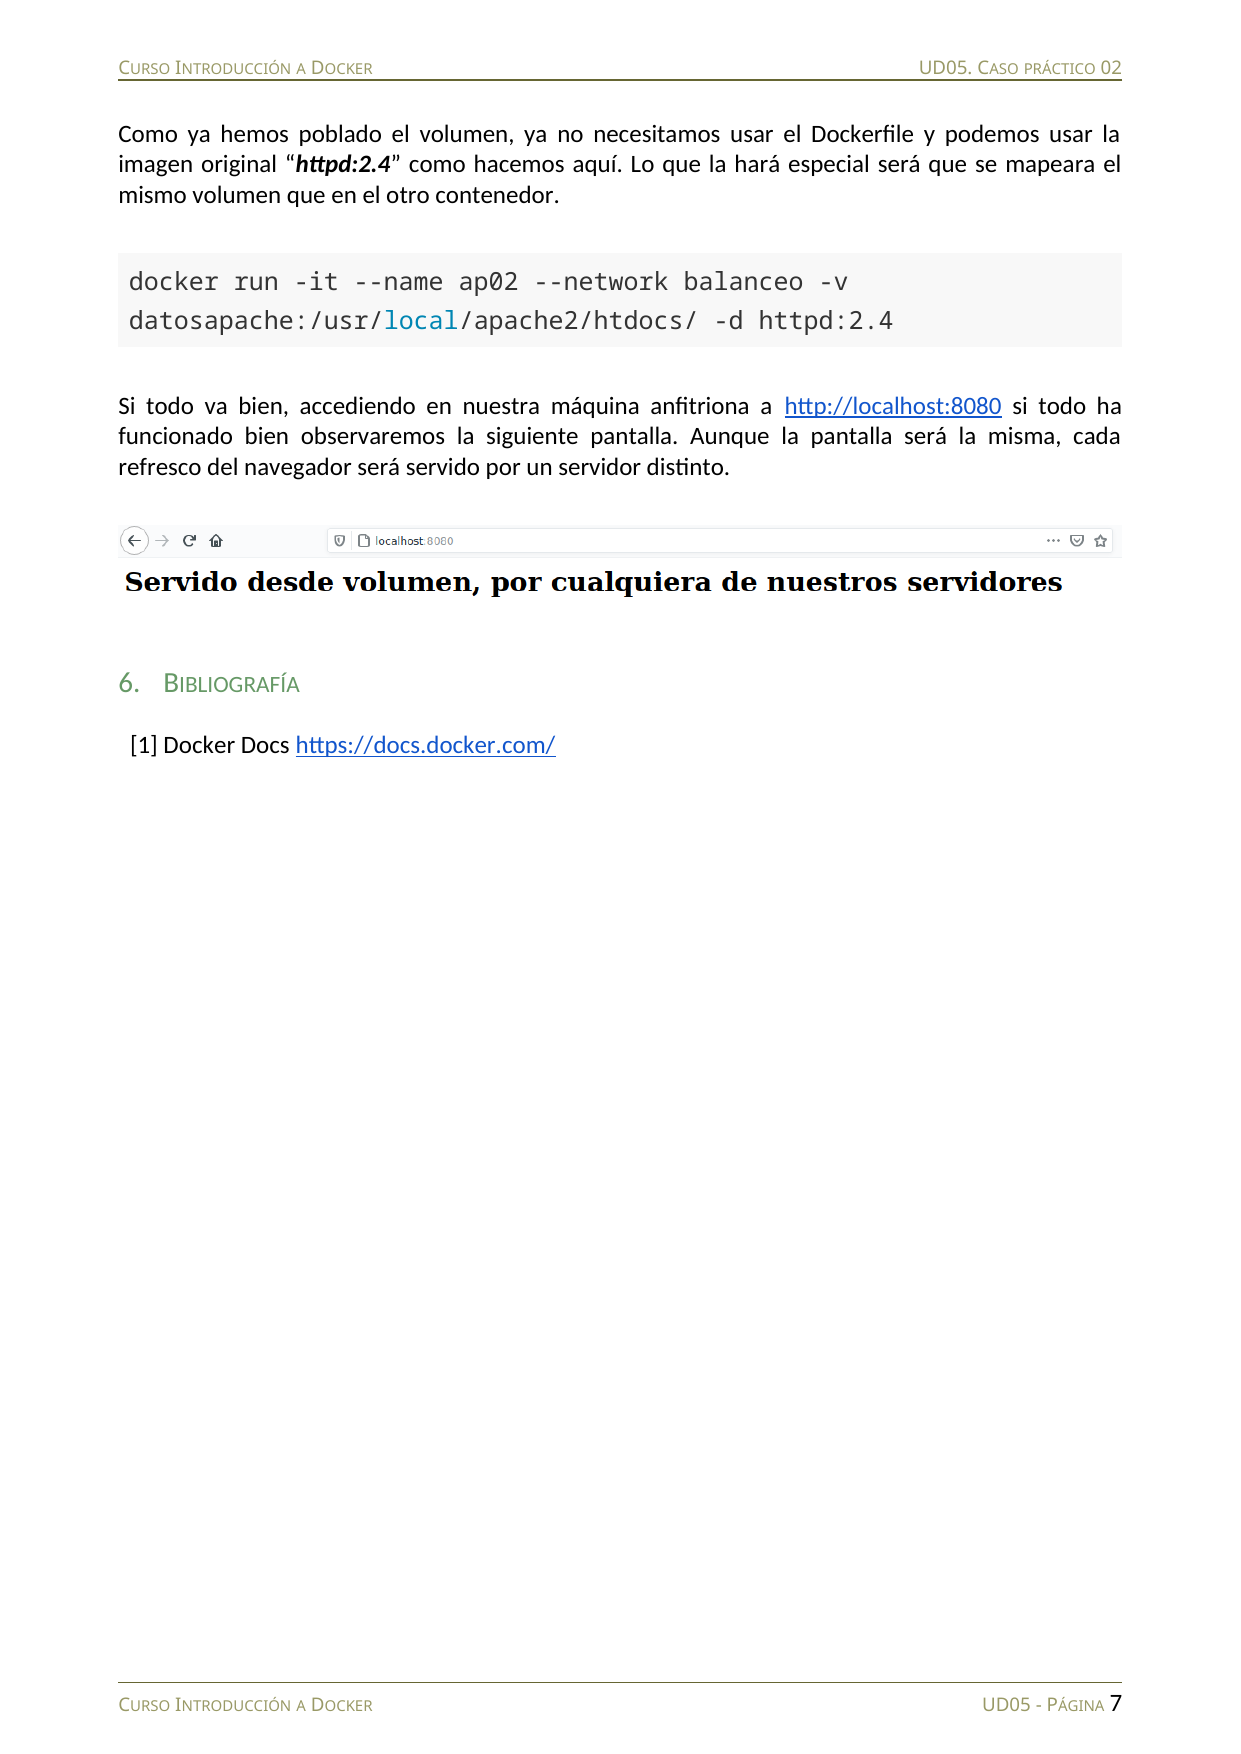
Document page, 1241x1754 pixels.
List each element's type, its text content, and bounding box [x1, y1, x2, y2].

subtitle Bibliografía [118, 664, 1122, 699]
table_header docker run -it --name ap02 --network balanceo -v datosapache:/usr/local/apache2/htdocs/ -d httpd:2.4 [118, 253, 1122, 347]
text Si todo va bien, accediendo en nuestra máquina anfitriona a http://localhost:8080 si todo ha funcionado bien observaremos la siguiente pantalla. Aunque la pantalla será la misma, cada refresco del navegador será servido por un servidor distinto. [118, 390, 1122, 482]
text [1] Docker Docs https://docs.docker.com/ [118, 729, 1122, 760]
text Como ya hemos poblado el volumen, ya no necesitamos usar el Dockerfile y podemos usar la imagen original “httpd:2.4” como hacemos aquí. Lo que la hará especial será que se mapeara el mismo volumen que en el otro contenedor. [118, 118, 1122, 209]
picture [118, 525, 1122, 602]
